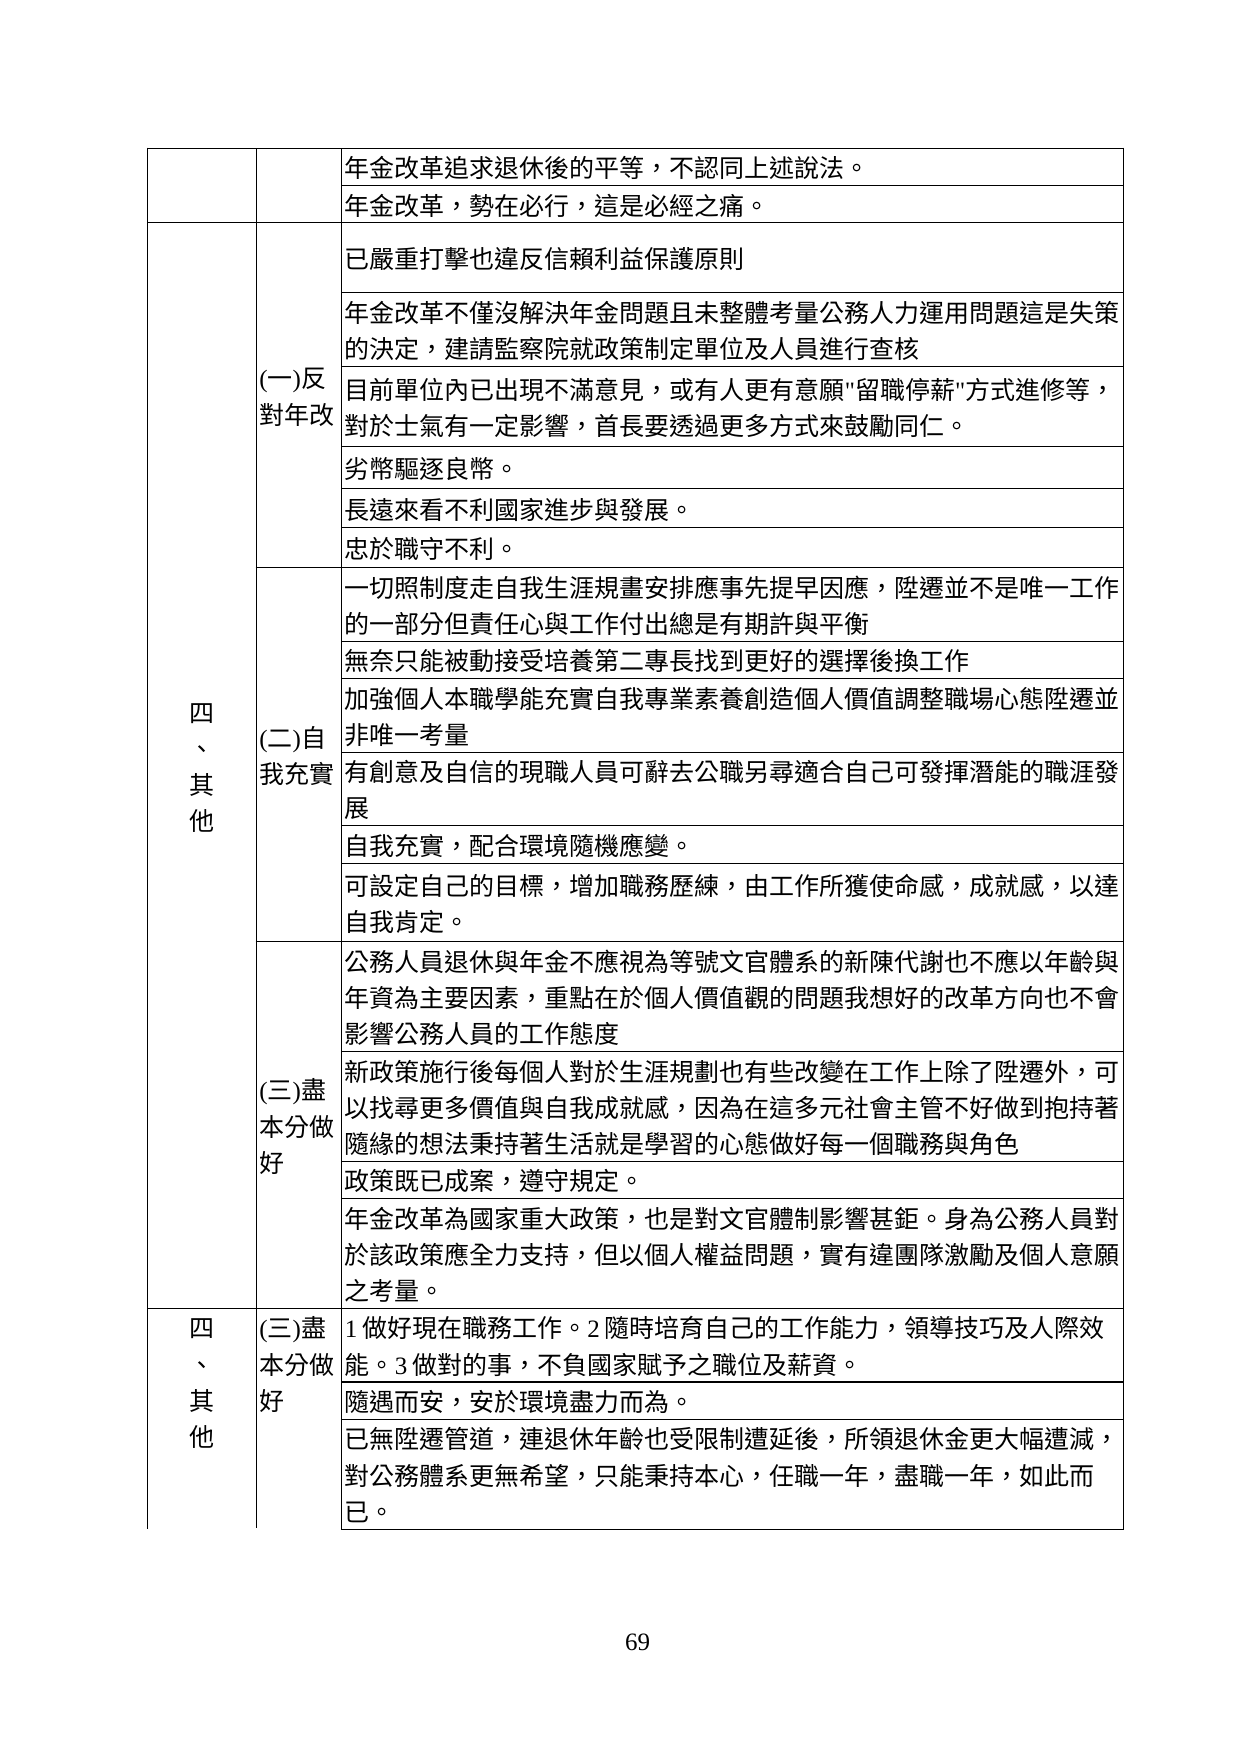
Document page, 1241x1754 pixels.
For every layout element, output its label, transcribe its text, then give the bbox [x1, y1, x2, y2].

table_cell (二)自我充實 [257, 568, 341, 941]
table_cell 已嚴重打擊也違反信賴利益保護原則 [342, 223, 1123, 292]
table_cell 加強個人本職學能充實自我專業素養創造個人價值調整職場心態陞遷並非唯一考量 [342, 679, 1123, 752]
table_cell 四 、 其 他 [148, 1309, 256, 1528]
table_cell 目前單位內已出現不滿意見，或有人更有意願"留職停薪"方式進修等，對於士氣有一定影響，首長要透過更多方式來鼓勵同仁。 [342, 367, 1123, 446]
table_cell [257, 149, 341, 222]
table_cell 忠於職守不利。 [342, 528, 1123, 567]
table_cell 隨遇而安，安於環境盡力而為。 [342, 1383, 1123, 1419]
table_cell 長遠來看不利國家進步與發展。 [342, 489, 1123, 527]
table_cell 1做好現在職務工作。2隨時培育自己的工作能力，領導技巧及人際效能。3做對的事，不負國家賦予之職位及薪資。 [342, 1309, 1123, 1381]
table_cell 政策既已成案，遵守規定。 [342, 1162, 1123, 1198]
table_cell 自我充實，配合環境隨機應變。 [342, 826, 1123, 862]
table_cell [148, 149, 256, 222]
table_cell 可設定自己的目標，增加職務歷練，由工作所獲使命感，成就感，以達自我肯定。 [342, 864, 1123, 941]
table_cell 年金改革追求退休後的平等，不認同上述說法。 [342, 149, 1123, 185]
table_cell 四 、 其 他 [148, 223, 256, 1308]
table_cell 年金改革不僅沒解決年金問題且未整體考量公務人力運用問題這是失策的決定，建請監察院就政策制定單位及人員進行查核 [342, 293, 1123, 366]
table_cell 有創意及自信的現職人員可辭去公職另尋適合自己可發揮潛能的職涯發展 [342, 753, 1123, 825]
table_cell 年金改革，勢在必行，這是必經之痛。 [342, 186, 1123, 222]
table_cell (一)反對年改 [257, 223, 341, 567]
table_cell 年金改革為國家重大政策，也是對文官體制影響甚鉅。身為公務人員對於該政策應全力支持，但以個人權益問題，實有違團隊激勵及個人意願之考量。 [342, 1199, 1123, 1308]
table_cell 無奈只能被動接受培養第二專長找到更好的選擇後換工作 [342, 642, 1123, 678]
table_cell 劣幣驅逐良幣。 [342, 447, 1123, 488]
table_cell 新政策施行後每個人對於生涯規劃也有些改變在工作上除了陞遷外，可以找尋更多價值與自我成就感，因為在這多元社會主管不好做到抱持著隨緣的想法秉持著生活就是學習的心態做好每一個職務與角色 [342, 1052, 1123, 1161]
table_cell (三)盡本分做好 [257, 1309, 341, 1528]
table_cell 公務人員退休與年金不應視為等號文官體系的新陳代謝也不應以年齡與年資為主要因素，重點在於個人價值觀的問題我想好的改革方向也不會影響公務人員的工作態度 [342, 942, 1123, 1051]
table_cell (三)盡本分做好 [257, 942, 341, 1308]
table_cell 已無陞遷管道，連退休年齡也受限制遭延後，所領退休金更大幅遭減，對公務體系更無希望，只能秉持本心，任職一年，盡職一年，如此而已。 [342, 1420, 1123, 1528]
table_cell 一切照制度走自我生涯規畫安排應事先提早因應，陞遷並不是唯一工作的一部分但責任心與工作付出總是有期許與平衡 [342, 568, 1123, 641]
